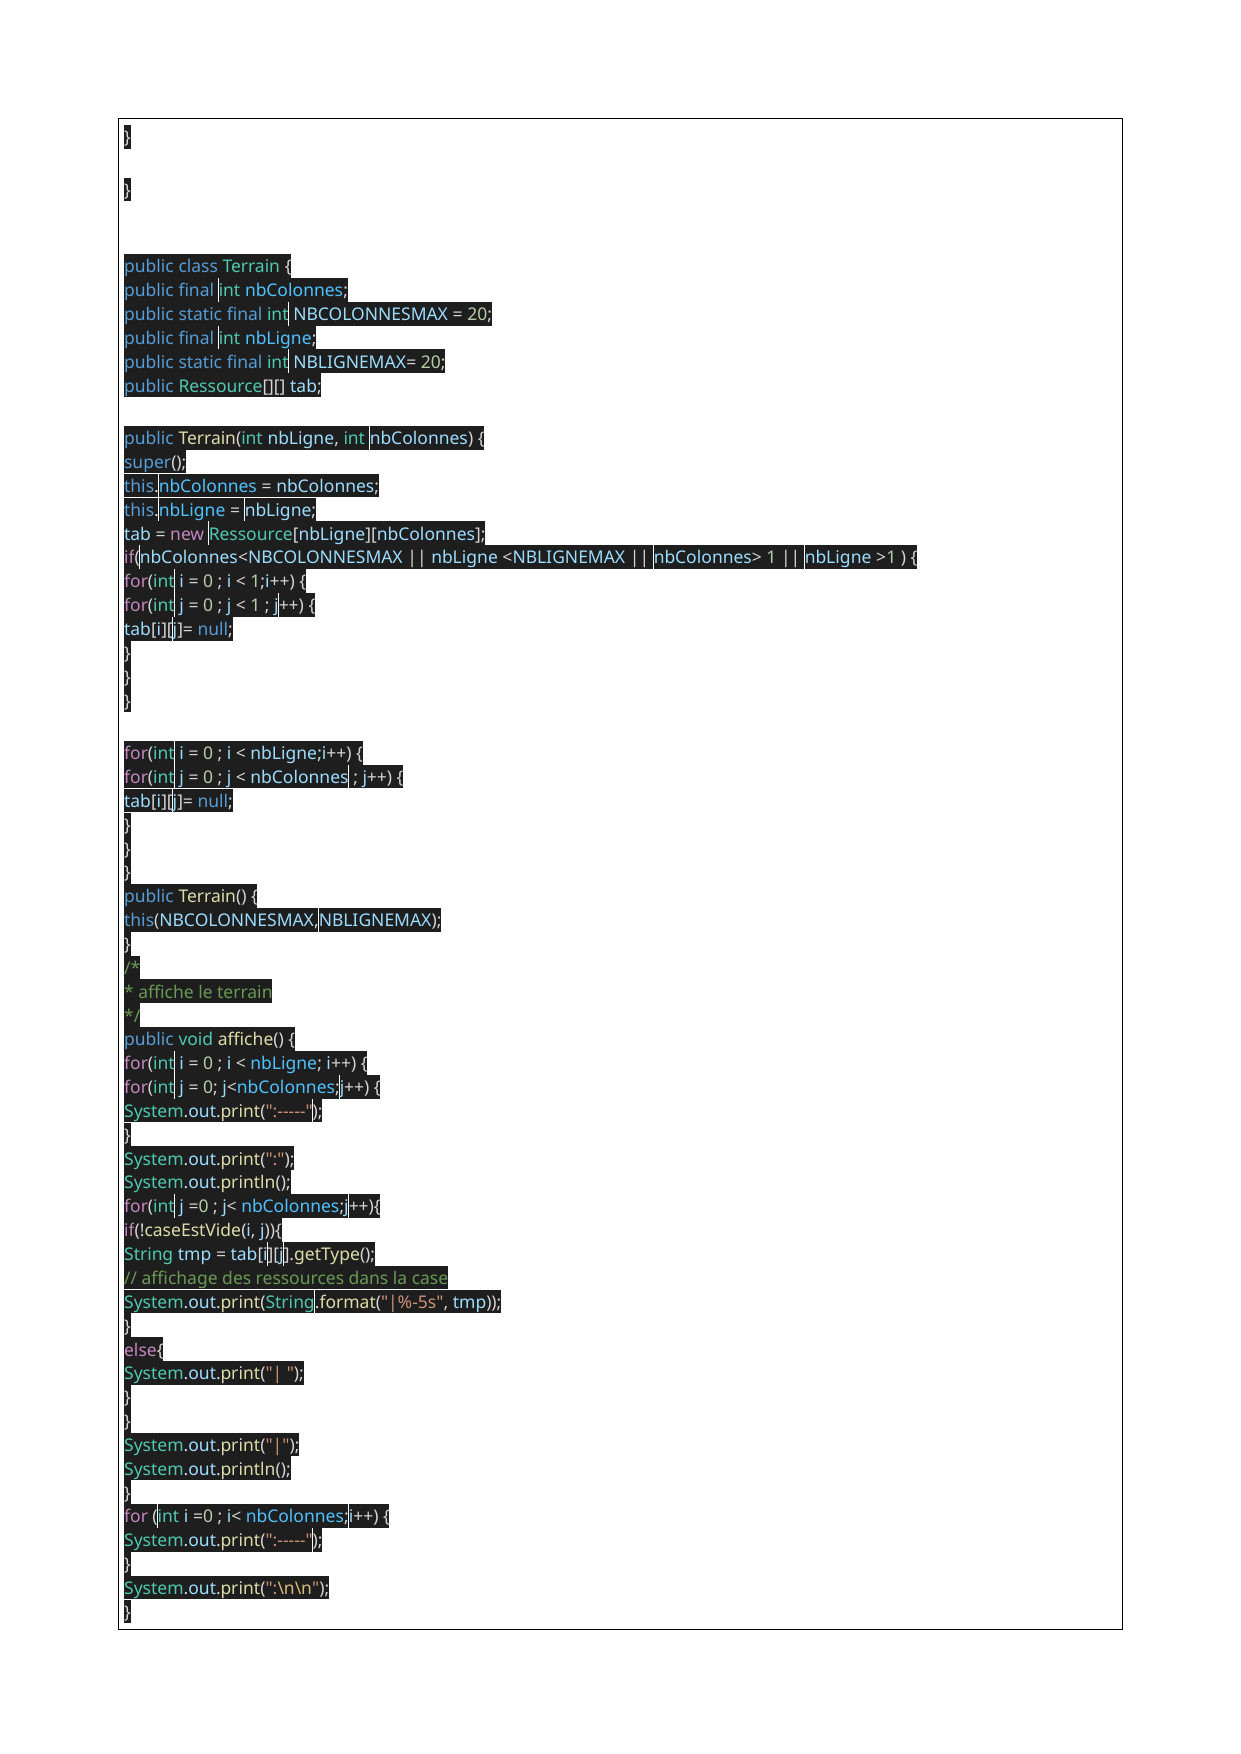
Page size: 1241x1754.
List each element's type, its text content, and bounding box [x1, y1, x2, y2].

table_header } } public class Terrain { public final int nbColonnes; public static final int NBCOLONNESMAX = 20; public final int nbLigne; public static final int NBLIGNEMAX= 20; public Ressource[][] tab; public Terrain(int nbLigne, int nbColonnes) { super(); this.nbColonnes = nbColonnes; this.nbLigne = nbLigne; tab = new Ressource[nbLigne][nbColonnes]; if(nbColonnes<NBCOLONNESMAX || nbLigne <NBLIGNEMAX || nbColonnes> 1 || nbLigne >1 ) { for(int i = 0 ; i < 1;i++) { for(int j = 0 ; j < 1 ; j++) { tab[i][j]= null; } } } for(int i = 0 ; i < nbLigne;i++) { for(int j = 0 ; j < nbColonnes ; j++) { tab[i][j]= null; } } } public Terrain() { this(NBCOLONNESMAX,NBLIGNEMAX); } /* * affiche le terrain */ public void affiche() { for(int i = 0 ; i < nbLigne; i++) { for(int j = 0; j<nbColonnes;j++) { System.out.print(":-----"); } System.out.print(":"); System.out.println(); for(int j =0 ; j< nbColonnes;j++){ if(!caseEstVide(i, j)){ String tmp = tab[i][j].getType(); // affichage des ressources dans la case System.out.print(String.format("|%-5s", tmp)); } else{ System.out.print("| "); } } System.out.print("|"); System.out.println(); } for (int i =0 ; i< nbColonnes;i++) { System.out.print(":-----"); } System.out.print(":\n\n"); } [119, 119, 1122, 1629]
